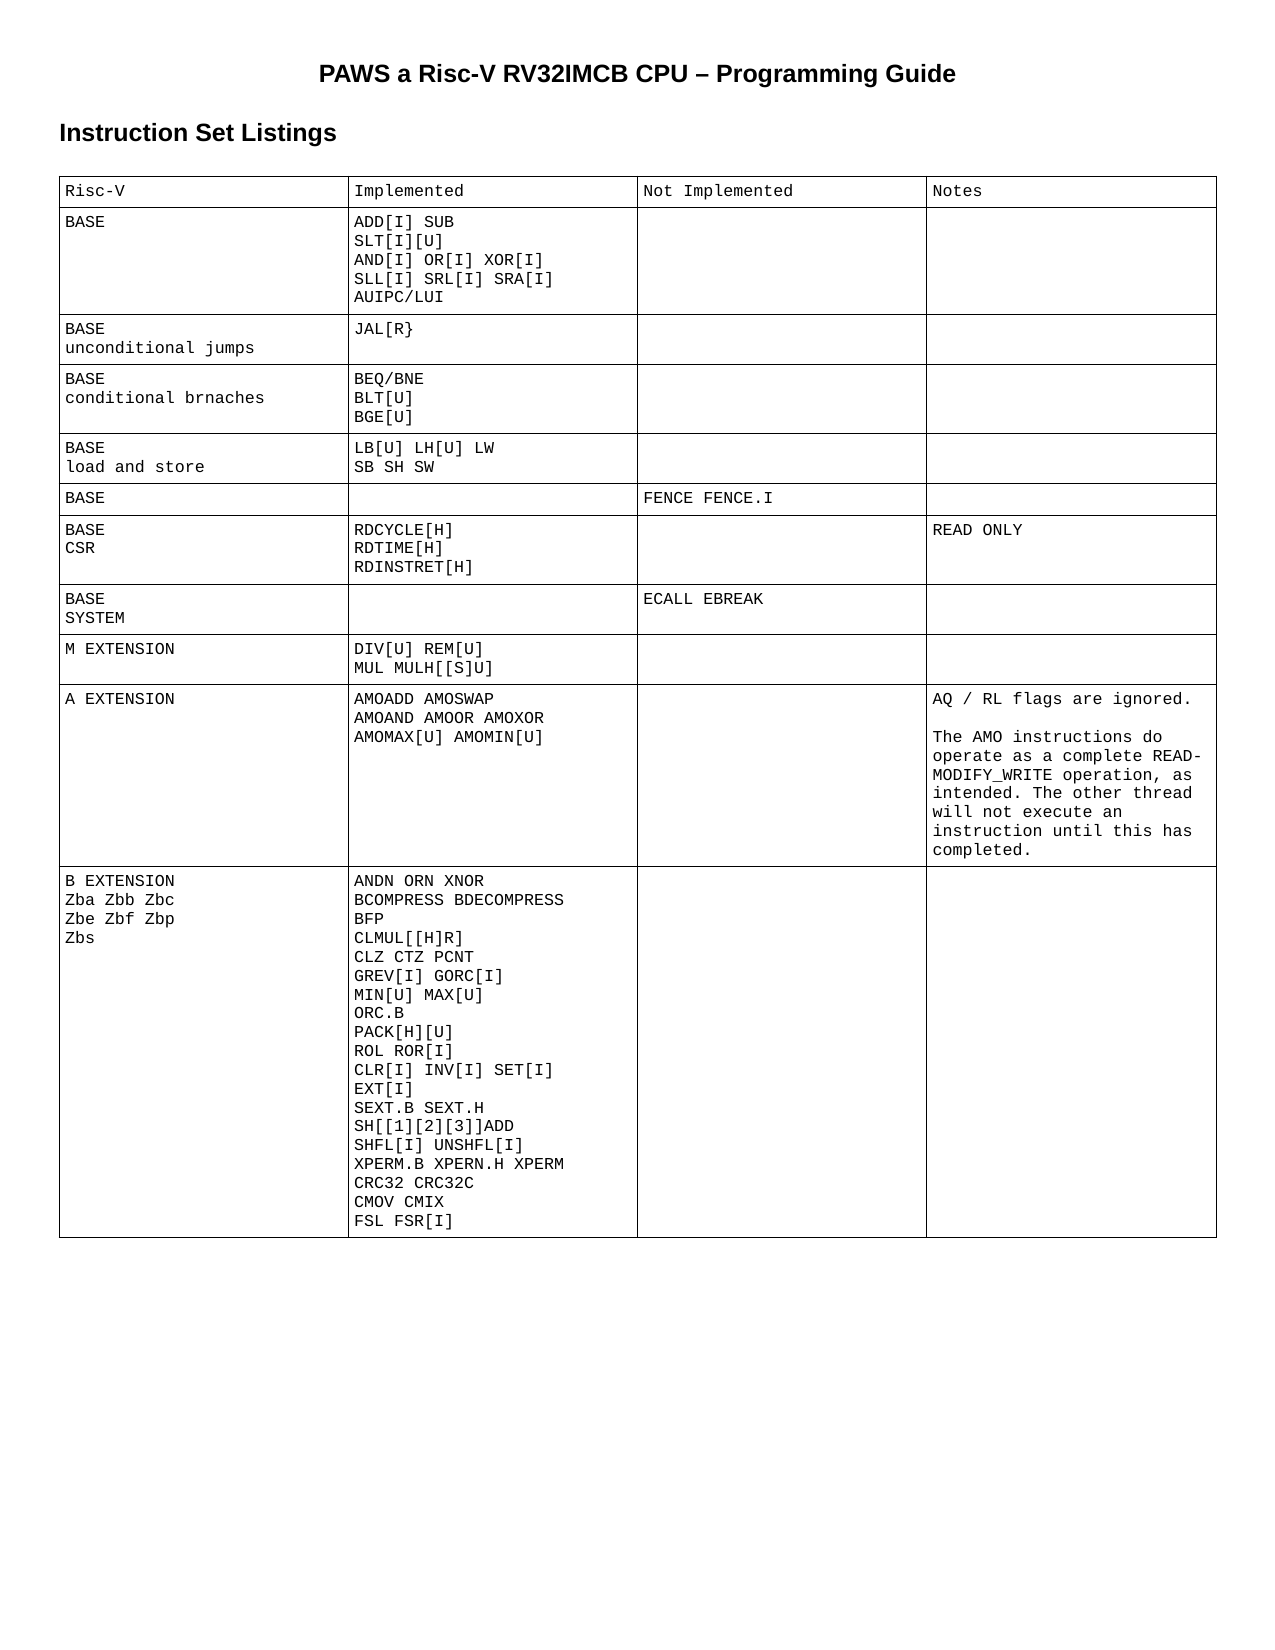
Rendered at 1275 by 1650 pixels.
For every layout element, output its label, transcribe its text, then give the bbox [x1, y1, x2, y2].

table_cell M EXTENSION [60, 635, 348, 684]
table_header Implemented [349, 177, 637, 207]
table_cell AQ / RL flags are ignored. The AMO instructions do operate as a complete READ-MODIFY_WRITE operation, as intended. The other thread will not execute an instruction until this has completed. [927, 685, 1216, 866]
table_cell JAL[R} [349, 315, 637, 364]
table_cell [927, 365, 1216, 433]
table_cell [927, 484, 1216, 514]
table_cell B EXTENSION Zba Zbb Zbc Zbe Zbf Zbp Zbs [60, 867, 348, 1237]
table_cell ADD[I] SUB SLT[I][U] AND[I] OR[I] XOR[I] SLL[I] SRL[I] SRA[I] AUIPC/LUI [349, 208, 637, 314]
table_cell [927, 208, 1216, 314]
table_cell LB[U] LH[U] LW SB SH SW [349, 434, 637, 483]
table_cell [927, 315, 1216, 364]
table_cell DIV[U] REM[U] MUL MULH[[S]U] [349, 635, 637, 684]
table_cell [638, 516, 926, 583]
table_cell [638, 867, 926, 1237]
table_cell A EXTENSION [60, 685, 348, 866]
table_cell RDCYCLE[H] RDTIME[H] RDINSTRET[H] [349, 516, 637, 583]
table_cell BASE conditional brnaches [60, 365, 348, 433]
table_cell FENCE FENCE.I [638, 484, 926, 514]
table_cell [638, 434, 926, 483]
table_cell [349, 484, 637, 514]
table_cell [638, 208, 926, 314]
table_cell [927, 867, 1216, 1237]
table_header Risc-V [60, 177, 348, 207]
table_cell BASE [60, 208, 348, 314]
table_cell BASE load and store [60, 434, 348, 483]
table_header Not Implemented [638, 177, 926, 207]
table_cell [927, 434, 1216, 483]
table_cell [349, 585, 637, 634]
table_cell [638, 635, 926, 684]
table_cell BASE [60, 484, 348, 514]
table_cell [638, 315, 926, 364]
table_cell ANDN ORN XNOR BCOMPRESS BDECOMPRESS BFP CLMUL[[H]R] CLZ CTZ PCNT GREV[I] GORC[I] MIN[U] MAX[U] ORC.B PACK[H][U] ROL ROR[I] CLR[I] INV[I] SET[I] EXT[I] SEXT.B SEXT.H SH[[1][2][3]]ADD SHFL[I] UNSHFL[I] XPERM.B XPERN.H XPERM CRC32 CRC32C CMOV CMIX FSL FSR[I] [349, 867, 637, 1237]
table_cell BEQ/BNE BLT[U] BGE[U] [349, 365, 637, 433]
table_cell READ ONLY [927, 516, 1216, 583]
table_cell [638, 685, 926, 866]
text Instruction Set Listings [59, 118, 1216, 147]
table_cell [638, 365, 926, 433]
table_cell AMOADD AMOSWAP AMOAND AMOOR AMOXOR AMOMAX[U] AMOMIN[U] [349, 685, 637, 866]
table_cell [927, 585, 1216, 634]
table_header Notes [927, 177, 1216, 207]
table_cell BASE unconditional jumps [60, 315, 348, 364]
table_cell BASE SYSTEM [60, 585, 348, 634]
table_cell BASE CSR [60, 516, 348, 583]
table_cell ECALL EBREAK [638, 585, 926, 634]
table_cell [927, 635, 1216, 684]
